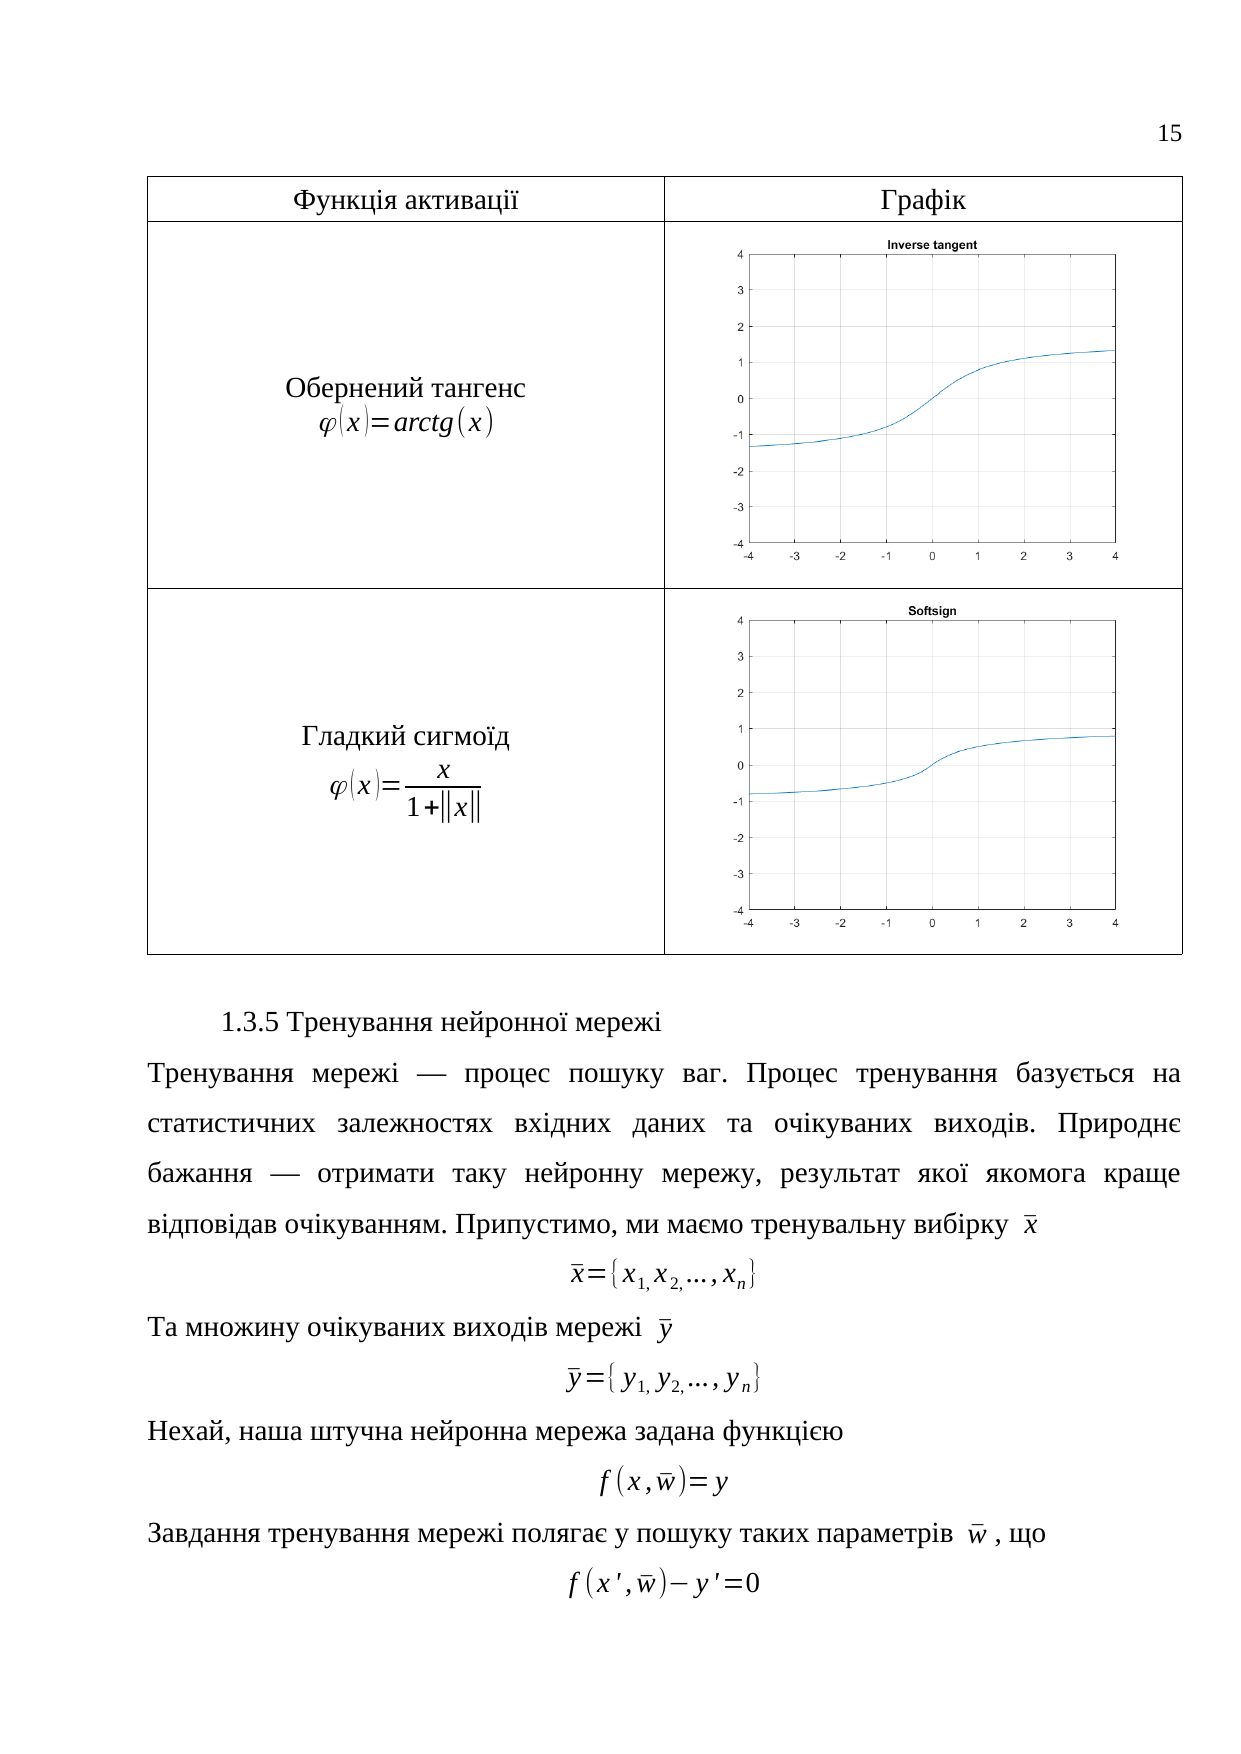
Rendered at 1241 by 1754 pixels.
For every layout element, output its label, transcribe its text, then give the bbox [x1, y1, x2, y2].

subtitle 1.3.5 Тренування нейронної мережі [147, 1004, 1182, 1038]
table_cell [665, 589, 1182, 954]
picture [687, 593, 1160, 949]
text Та множину очікуваних виходів мережі [147, 1309, 1182, 1343]
text Нехай, наша штучна нейронна мережа задана функцією [147, 1413, 1182, 1447]
table_cell Обернений тангенс [148, 222, 664, 588]
table_header Графік [665, 177, 1182, 221]
table_cell [665, 222, 1182, 588]
table_cell Гладкий сигмоїд [148, 589, 664, 954]
text Тренування мережі — процес пошуку ваг. Процес тренування базується на статистичних залежностях вхідних даних та очікуваних виходів. Природнє бажання — отримати таку нейронну мережу, результат якої якомога краще відповідав очікуванням. Припустимо, ми маємо тренувальну вибірку [147, 1055, 1182, 1239]
picture [687, 227, 1160, 582]
text Завдання тренування мережі полягає у пошуку таких параметрів , що [147, 1515, 1182, 1549]
table_header Функція активації [148, 177, 664, 221]
